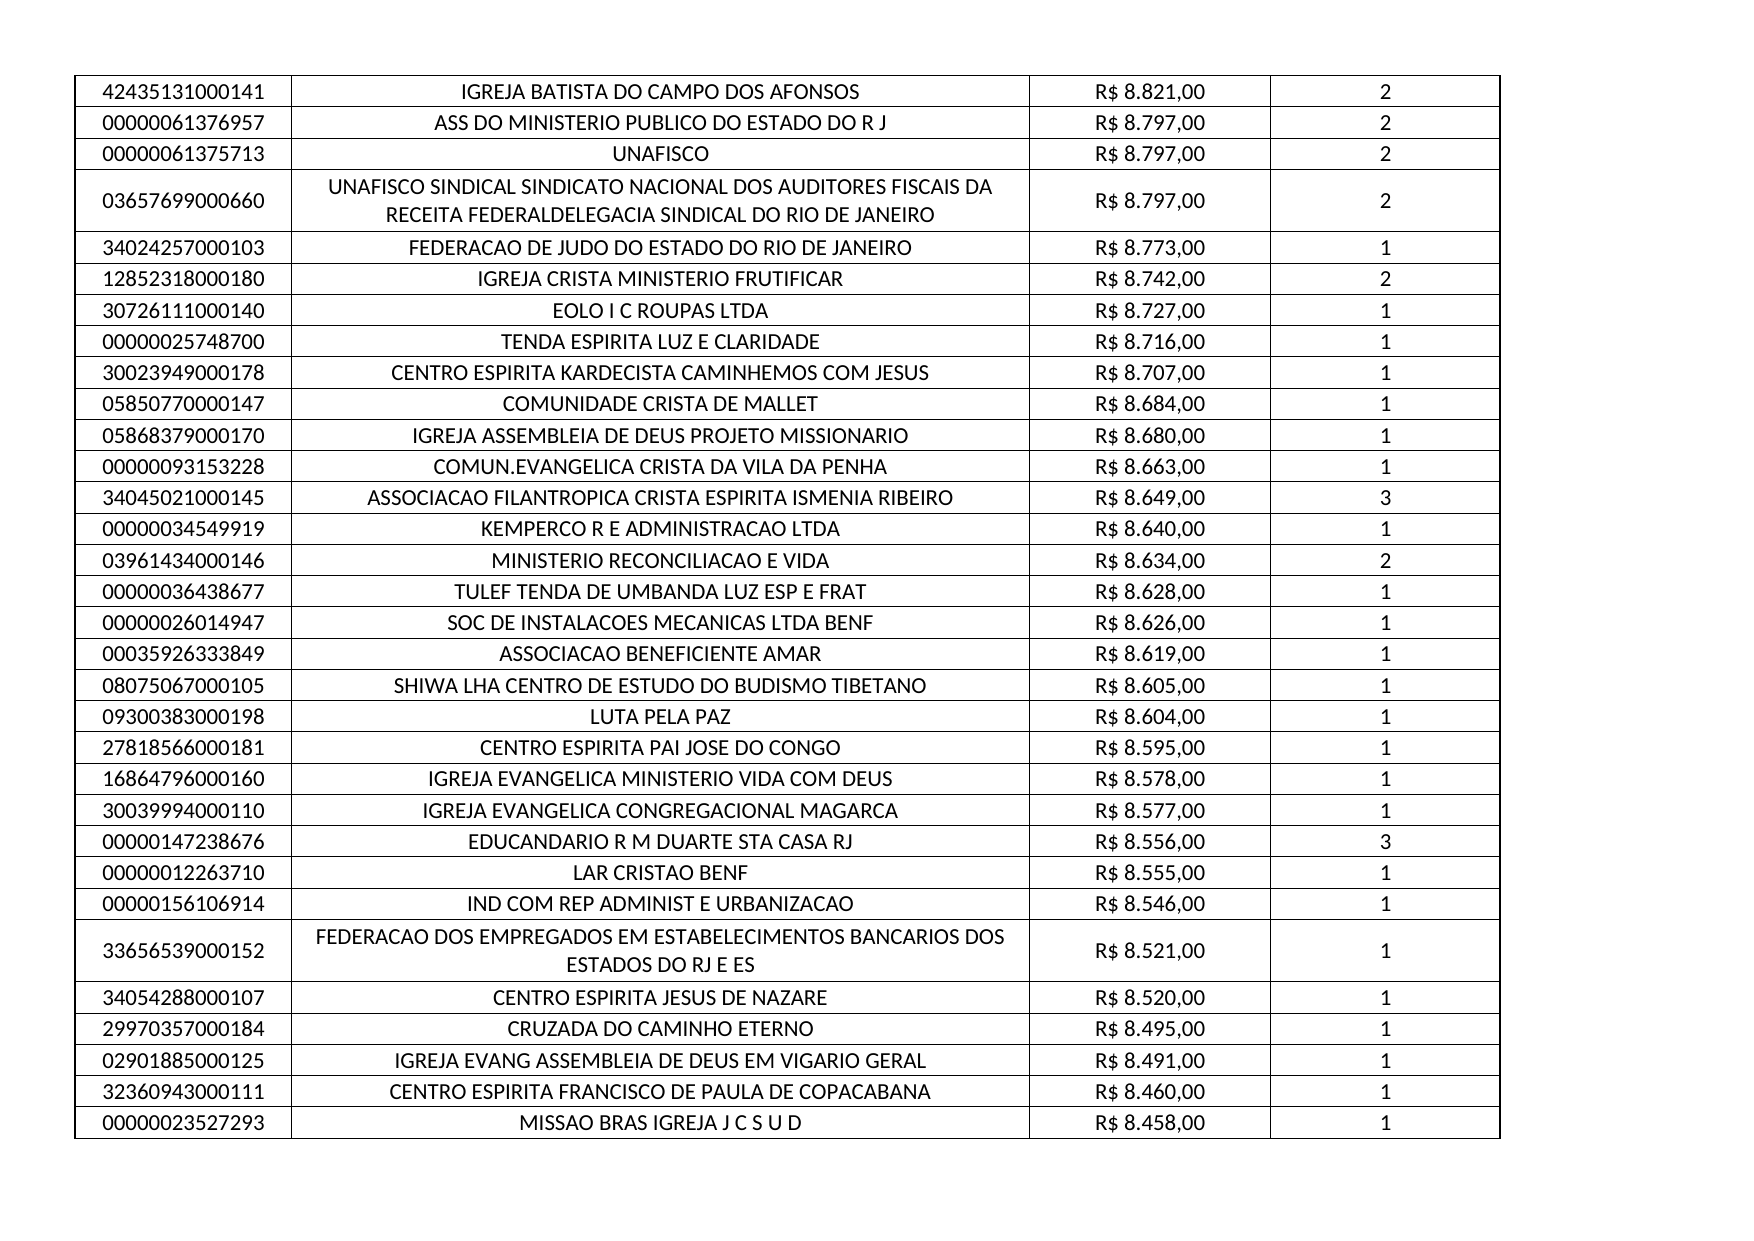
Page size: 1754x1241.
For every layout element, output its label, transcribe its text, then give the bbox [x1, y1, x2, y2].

table_cell 1 [1271, 576, 1499, 606]
table_cell R$ 8.626,00 [1030, 607, 1270, 637]
table_cell 2 [1271, 107, 1499, 137]
table_cell R$ 8.578,00 [1030, 764, 1270, 794]
table_cell R$ 8.605,00 [1030, 670, 1270, 700]
table_cell 30023949000178 [76, 357, 291, 387]
table_cell 1 [1271, 795, 1499, 825]
table_cell 1 [1271, 982, 1499, 1012]
table_cell 1 [1271, 1014, 1499, 1044]
table_cell 05850770000147 [76, 389, 291, 419]
table_cell COMUNIDADE CRISTA DE MALLET [292, 389, 1029, 419]
table_cell 03657699000660 [76, 170, 291, 231]
table_cell 00000023527293 [76, 1107, 291, 1137]
table_cell 3 [1271, 482, 1499, 512]
table_cell R$ 8.797,00 [1030, 139, 1270, 169]
table_cell R$ 8.458,00 [1030, 1107, 1270, 1137]
table_cell 29970357000184 [76, 1014, 291, 1044]
table_cell R$ 8.491,00 [1030, 1045, 1270, 1075]
table_cell 00035926333849 [76, 639, 291, 669]
table_cell R$ 8.521,00 [1030, 920, 1270, 981]
table_cell 1 [1271, 451, 1499, 481]
table_cell 2 [1271, 139, 1499, 169]
table_cell LUTA PELA PAZ [292, 701, 1029, 731]
table_cell IGREJA EVANGELICA MINISTERIO VIDA COM DEUS [292, 764, 1029, 794]
table_cell 1 [1271, 670, 1499, 700]
table_cell R$ 8.634,00 [1030, 545, 1270, 575]
table_cell R$ 8.797,00 [1030, 107, 1270, 137]
table_cell CENTRO ESPIRITA KARDECISTA CAMINHEMOS COM JESUS [292, 357, 1029, 387]
table_cell 1 [1271, 326, 1499, 356]
table_cell 00000034549919 [76, 514, 291, 544]
table_cell 00000061376957 [76, 107, 291, 137]
table_cell IND COM REP ADMINIST E URBANIZACAO [292, 889, 1029, 919]
table_cell TULEF TENDA DE UMBANDA LUZ ESP E FRAT [292, 576, 1029, 606]
table_cell 1 [1271, 389, 1499, 419]
table_cell 33656539000152 [76, 920, 291, 981]
table_cell R$ 8.663,00 [1030, 451, 1270, 481]
table_cell 1 [1271, 1045, 1499, 1075]
table_cell ASS DO MINISTERIO PUBLICO DO ESTADO DO R J [292, 107, 1029, 137]
table_cell 34045021000145 [76, 482, 291, 512]
table_cell FEDERACAO DE JUDO DO ESTADO DO RIO DE JANEIRO [292, 232, 1029, 262]
table_cell SOC DE INSTALACOES MECANICAS LTDA BENF [292, 607, 1029, 637]
table_cell ASSOCIACAO BENEFICIENTE AMAR [292, 639, 1029, 669]
table_cell 34054288000107 [76, 982, 291, 1012]
table_cell R$ 8.555,00 [1030, 857, 1270, 887]
table_cell R$ 8.649,00 [1030, 482, 1270, 512]
table_cell EDUCANDARIO R M DUARTE STA CASA RJ [292, 826, 1029, 856]
table_cell R$ 8.716,00 [1030, 326, 1270, 356]
table_cell 05868379000170 [76, 420, 291, 450]
table_cell COMUN.EVANGELICA CRISTA DA VILA DA PENHA [292, 451, 1029, 481]
table_cell KEMPERCO R E ADMINISTRACAO LTDA [292, 514, 1029, 544]
table_cell 1 [1271, 1076, 1499, 1106]
table_cell R$ 8.640,00 [1030, 514, 1270, 544]
table_cell R$ 8.742,00 [1030, 264, 1270, 294]
table_cell LAR CRISTAO BENF [292, 857, 1029, 887]
table_cell 34024257000103 [76, 232, 291, 262]
table_cell CENTRO ESPIRITA FRANCISCO DE PAULA DE COPACABANA [292, 1076, 1029, 1106]
table_cell ASSOCIACAO FILANTROPICA CRISTA ESPIRITA ISMENIA RIBEIRO [292, 482, 1029, 512]
table_cell 1 [1271, 639, 1499, 669]
table_cell IGREJA BATISTA DO CAMPO DOS AFONSOS [292, 76, 1029, 106]
table_cell 00000061375713 [76, 139, 291, 169]
table_cell 00000147238676 [76, 826, 291, 856]
table_cell 16864796000160 [76, 764, 291, 794]
table_cell IGREJA ASSEMBLEIA DE DEUS PROJETO MISSIONARIO [292, 420, 1029, 450]
table_cell 00000025748700 [76, 326, 291, 356]
table_cell SHIWA LHA CENTRO DE ESTUDO DO BUDISMO TIBETANO [292, 670, 1029, 700]
table_cell UNAFISCO [292, 139, 1029, 169]
table_cell R$ 8.680,00 [1030, 420, 1270, 450]
table_cell 00000026014947 [76, 607, 291, 637]
table_cell 1 [1271, 764, 1499, 794]
table_cell 1 [1271, 357, 1499, 387]
table_cell 1 [1271, 920, 1499, 981]
table_cell 2 [1271, 264, 1499, 294]
table_cell 2 [1271, 545, 1499, 575]
table_cell R$ 8.727,00 [1030, 295, 1270, 325]
table_cell 42435131000141 [76, 76, 291, 106]
table_cell 32360943000111 [76, 1076, 291, 1106]
table_cell 1 [1271, 232, 1499, 262]
table_cell CENTRO ESPIRITA JESUS DE NAZARE [292, 982, 1029, 1012]
table_cell 2 [1271, 76, 1499, 106]
table_cell R$ 8.495,00 [1030, 1014, 1270, 1044]
table_cell R$ 8.595,00 [1030, 732, 1270, 762]
table_cell R$ 8.460,00 [1030, 1076, 1270, 1106]
table_cell R$ 8.707,00 [1030, 357, 1270, 387]
table_cell 30039994000110 [76, 795, 291, 825]
table_cell 1 [1271, 889, 1499, 919]
table_cell 02901885000125 [76, 1045, 291, 1075]
table_cell 1 [1271, 420, 1499, 450]
table_cell R$ 8.619,00 [1030, 639, 1270, 669]
table_cell R$ 8.797,00 [1030, 170, 1270, 231]
table_cell 00000036438677 [76, 576, 291, 606]
table_cell 1 [1271, 295, 1499, 325]
table_cell 00000156106914 [76, 889, 291, 919]
table_cell MINISTERIO RECONCILIACAO E VIDA [292, 545, 1029, 575]
table_cell R$ 8.546,00 [1030, 889, 1270, 919]
table_cell IGREJA EVANGELICA CONGREGACIONAL MAGARCA [292, 795, 1029, 825]
table_cell 1 [1271, 701, 1499, 731]
table_cell 12852318000180 [76, 264, 291, 294]
table_cell UNAFISCO SINDICAL SINDICATO NACIONAL DOS AUDITORES FISCAIS DA RECEITA FEDERALDELEGACIA SINDICAL DO RIO DE JANEIRO [292, 170, 1029, 231]
table_cell R$ 8.628,00 [1030, 576, 1270, 606]
table_cell MISSAO BRAS IGREJA J C S U D [292, 1107, 1029, 1137]
table_cell 30726111000140 [76, 295, 291, 325]
table_cell 1 [1271, 607, 1499, 637]
table_cell R$ 8.556,00 [1030, 826, 1270, 856]
table_cell R$ 8.684,00 [1030, 389, 1270, 419]
table_cell 3 [1271, 826, 1499, 856]
table_cell 00000093153228 [76, 451, 291, 481]
table_cell TENDA ESPIRITA LUZ E CLARIDADE [292, 326, 1029, 356]
table_cell FEDERACAO DOS EMPREGADOS EM ESTABELECIMENTOS BANCARIOS DOS ESTADOS DO RJ E ES [292, 920, 1029, 981]
table_cell 03961434000146 [76, 545, 291, 575]
table_cell R$ 8.604,00 [1030, 701, 1270, 731]
table_cell R$ 8.773,00 [1030, 232, 1270, 262]
table_cell R$ 8.821,00 [1030, 76, 1270, 106]
table_cell 00000012263710 [76, 857, 291, 887]
table_cell EOLO I C ROUPAS LTDA [292, 295, 1029, 325]
table_cell 08075067000105 [76, 670, 291, 700]
table_cell 27818566000181 [76, 732, 291, 762]
table_cell 09300383000198 [76, 701, 291, 731]
table_cell CRUZADA DO CAMINHO ETERNO [292, 1014, 1029, 1044]
table_cell 1 [1271, 732, 1499, 762]
table_cell R$ 8.520,00 [1030, 982, 1270, 1012]
table_cell IGREJA EVANG ASSEMBLEIA DE DEUS EM VIGARIO GERAL [292, 1045, 1029, 1075]
table_cell 2 [1271, 170, 1499, 231]
table_cell R$ 8.577,00 [1030, 795, 1270, 825]
table_cell 1 [1271, 514, 1499, 544]
table_cell CENTRO ESPIRITA PAI JOSE DO CONGO [292, 732, 1029, 762]
table_cell 1 [1271, 1107, 1499, 1137]
table_cell IGREJA CRISTA MINISTERIO FRUTIFICAR [292, 264, 1029, 294]
table_cell 1 [1271, 857, 1499, 887]
